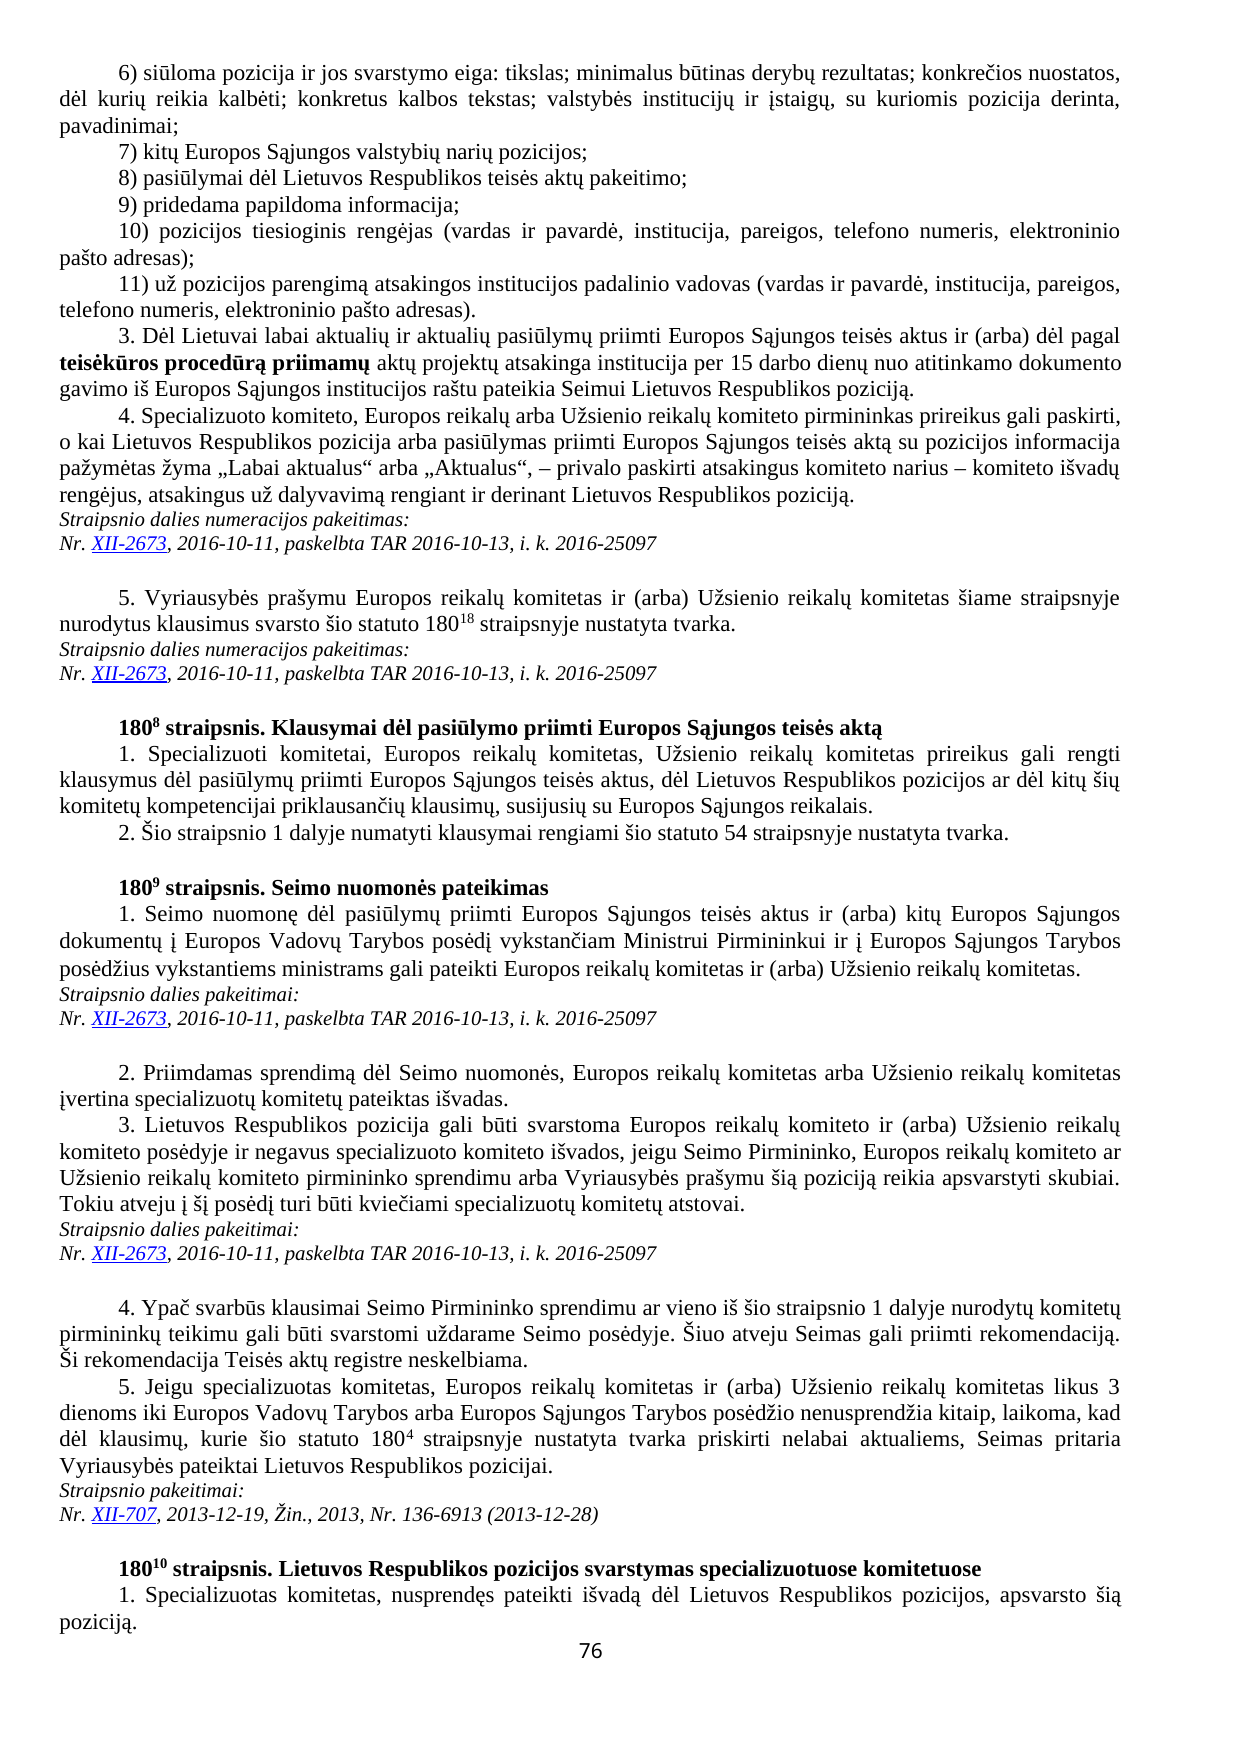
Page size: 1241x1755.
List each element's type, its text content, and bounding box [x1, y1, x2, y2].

text 9) pridedama papildoma informacija; [59, 191, 1122, 217]
text Nr. XII-2673, 2016-10-11, paskelbta TAR 2016-10-13, i. k. 2016-25097 [59, 1006, 1122, 1030]
text Straipsnio dalies pakeitimai: [59, 982, 1122, 1006]
text 18010 straipsnis. Lietuvos Respublikos pozicijos svarstymas specializuotuose komitetuose [59, 1555, 1122, 1581]
text 3. Dėl Lietuvai labai aktualių ir aktualių pasiūlymų priimti Europos Sąjungos teisės aktus ir (arba) dėl pagal teisėkūros procedūrą priimamų aktų projektų atsakinga institucija per 15 darbo dienų nuo atitinkamo dokumento gavimo iš Europos Sąjungos institucijos raštu pateikia Seimui Lietuvos Respublikos poziciją. [59, 323, 1122, 402]
text 5. Vyriausybės prašymu Europos reikalų komitetas ir (arba) Užsienio reikalų komitetas šiame straipsnyje nurodytus klausimus svarsto šio statuto 18018 straipsnyje nustatyta tvarka. [59, 584, 1122, 637]
text 6) siūloma pozicija ir jos svarstymo eiga: tikslas; minimalus būtinas derybų rezultatas; konkrečios nuostatos, dėl kurių reikia kalbėti; konkretus kalbos tekstas; valstybės institucijų ir įstaigų, su kuriomis pozicija derinta, pavadinimai; [59, 59, 1122, 138]
text 3. Lietuvos Respublikos pozicija gali būti svarstoma Europos reikalų komiteto ir (arba) Užsienio reikalų komiteto posėdyje ir negavus specializuoto komiteto išvados, jeigu Seimo Pirmininko, Europos reikalų komiteto ar Užsienio reikalų komiteto pirmininko sprendimu arba Vyriausybės prašymu šią poziciją reikia apsvarstyti skubiai. Tokiu atveju į šį posėdį turi būti kviečiami specializuotų komitetų atstovai. [59, 1111, 1122, 1217]
text Nr. XII-2673, 2016-10-11, paskelbta TAR 2016-10-13, i. k. 2016-25097 [59, 1241, 1122, 1265]
text 1. Specializuoti komitetai, Europos reikalų komitetas, Užsienio reikalų komitetas prireikus gali rengti klausymus dėl pasiūlymų priimti Europos Sąjungos teisės aktus, dėl Lietuvos Respublikos pozicijos ar dėl kitų šių komitetų kompetencijai priklausančių klausimų, susijusių su Europos Sąjungos reikalais. [59, 740, 1122, 819]
text 1. Specializuotas komitetas, nusprendęs pateikti išvadą dėl Lietuvos Respublikos pozicijos, apsvarsto šią poziciją. [59, 1581, 1122, 1634]
text Straipsnio dalies numeracijos pakeitimas: [59, 507, 1122, 531]
text 2. Šio straipsnio 1 dalyje numatyti klausymai rengiami šio statuto 54 straipsnyje nustatyta tvarka. [59, 819, 1122, 845]
text 11) už pozicijos parengimą atsakingos institucijos padalinio vadovas (vardas ir pavardė, institucija, pareigos, telefono numeris, elektroninio pašto adresas). [59, 270, 1122, 323]
text 1. Seimo nuomonę dėl pasiūlymų priimti Europos Sąjungos teisės aktus ir (arba) kitų Europos Sąjungos dokumentų į Europos Vadovų Tarybos posėdį vykstančiam Ministrui Pirmininkui ir į Europos Sąjungos Tarybos posėdžius vykstantiems ministrams gali pateikti Europos reikalų komitetas ir (arba) Užsienio reikalų komitetas. [59, 900, 1122, 982]
text Nr. XII-2673, 2016-10-11, paskelbta TAR 2016-10-13, i. k. 2016-25097 [59, 531, 1122, 555]
text 8) pasiūlymai dėl Lietuvos Respublikos teisės aktų pakeitimo; [59, 164, 1122, 191]
text 4. Specializuoto komiteto, Europos reikalų arba Užsienio reikalų komiteto pirmininkas prireikus gali paskirti, o kai Lietuvos Respublikos pozicija arba pasiūlymas priimti Europos Sąjungos teisės aktą su pozicijos informacija pažymėtas žyma „Labai aktualus“ arba „Aktualus“, – privalo paskirti atsakingus komiteto narius – komiteto išvadų rengėjus, atsakingus už dalyvavimą rengiant ir derinant Lietuvos Respublikos poziciją. [59, 402, 1122, 507]
text Nr. XII-2673, 2016-10-11, paskelbta TAR 2016-10-13, i. k. 2016-25097 [59, 661, 1122, 685]
text 4. Ypač svarbūs klausimai Seimo Pirmininko sprendimu ar vieno iš šio straipsnio 1 dalyje nurodytų komitetų pirmininkų teikimu gali būti svarstomi uždarame Seimo posėdyje. Šiuo atveju Seimas gali priimti rekomendaciją. Ši rekomendacija Teisės aktų registre neskelbiama. [59, 1294, 1122, 1373]
text 2. Priimdamas sprendimą dėl Seimo nuomonės, Europos reikalų komitetas arba Užsienio reikalų komitetas įvertina specializuotų komitetų pateiktas išvadas. [59, 1059, 1122, 1111]
text 1809 straipsnis. Seimo nuomonės pateikimas [59, 874, 1122, 900]
text Straipsnio dalies pakeitimai: [59, 1217, 1122, 1241]
text Straipsnio dalies numeracijos pakeitimas: [59, 637, 1122, 661]
text Straipsnio pakeitimai: [59, 1478, 1122, 1502]
text 5. Jeigu specializuotas komitetas, Europos reikalų komitetas ir (arba) Užsienio reikalų komitetas likus 3 dienoms iki Europos Vadovų Tarybos arba Europos Sąjungos Tarybos posėdžio nenusprendžia kitaip, laikoma, kad dėl klausimų, kurie šio statuto 1804 straipsnyje nustatyta tvarka priskirti nelabai aktualiems, Seimas pritaria Vyriausybės pateiktai Lietuvos Respublikos pozicijai. [59, 1373, 1122, 1478]
text 7) kitų Europos Sąjungos valstybių narių pozicijos; [59, 138, 1122, 164]
text 10) pozicijos tiesioginis rengėjas (vardas ir pavardė, institucija, pareigos, telefono numeris, elektroninio pašto adresas); [59, 217, 1122, 270]
text 1808 straipsnis. Klausymai dėl pasiūlymo priimti Europos Sąjungos teisės aktą [59, 713, 1122, 740]
text Nr. XII-707, 2013-12-19, Žin., 2013, Nr. 136-6913 (2013-12-28) [59, 1502, 1122, 1526]
